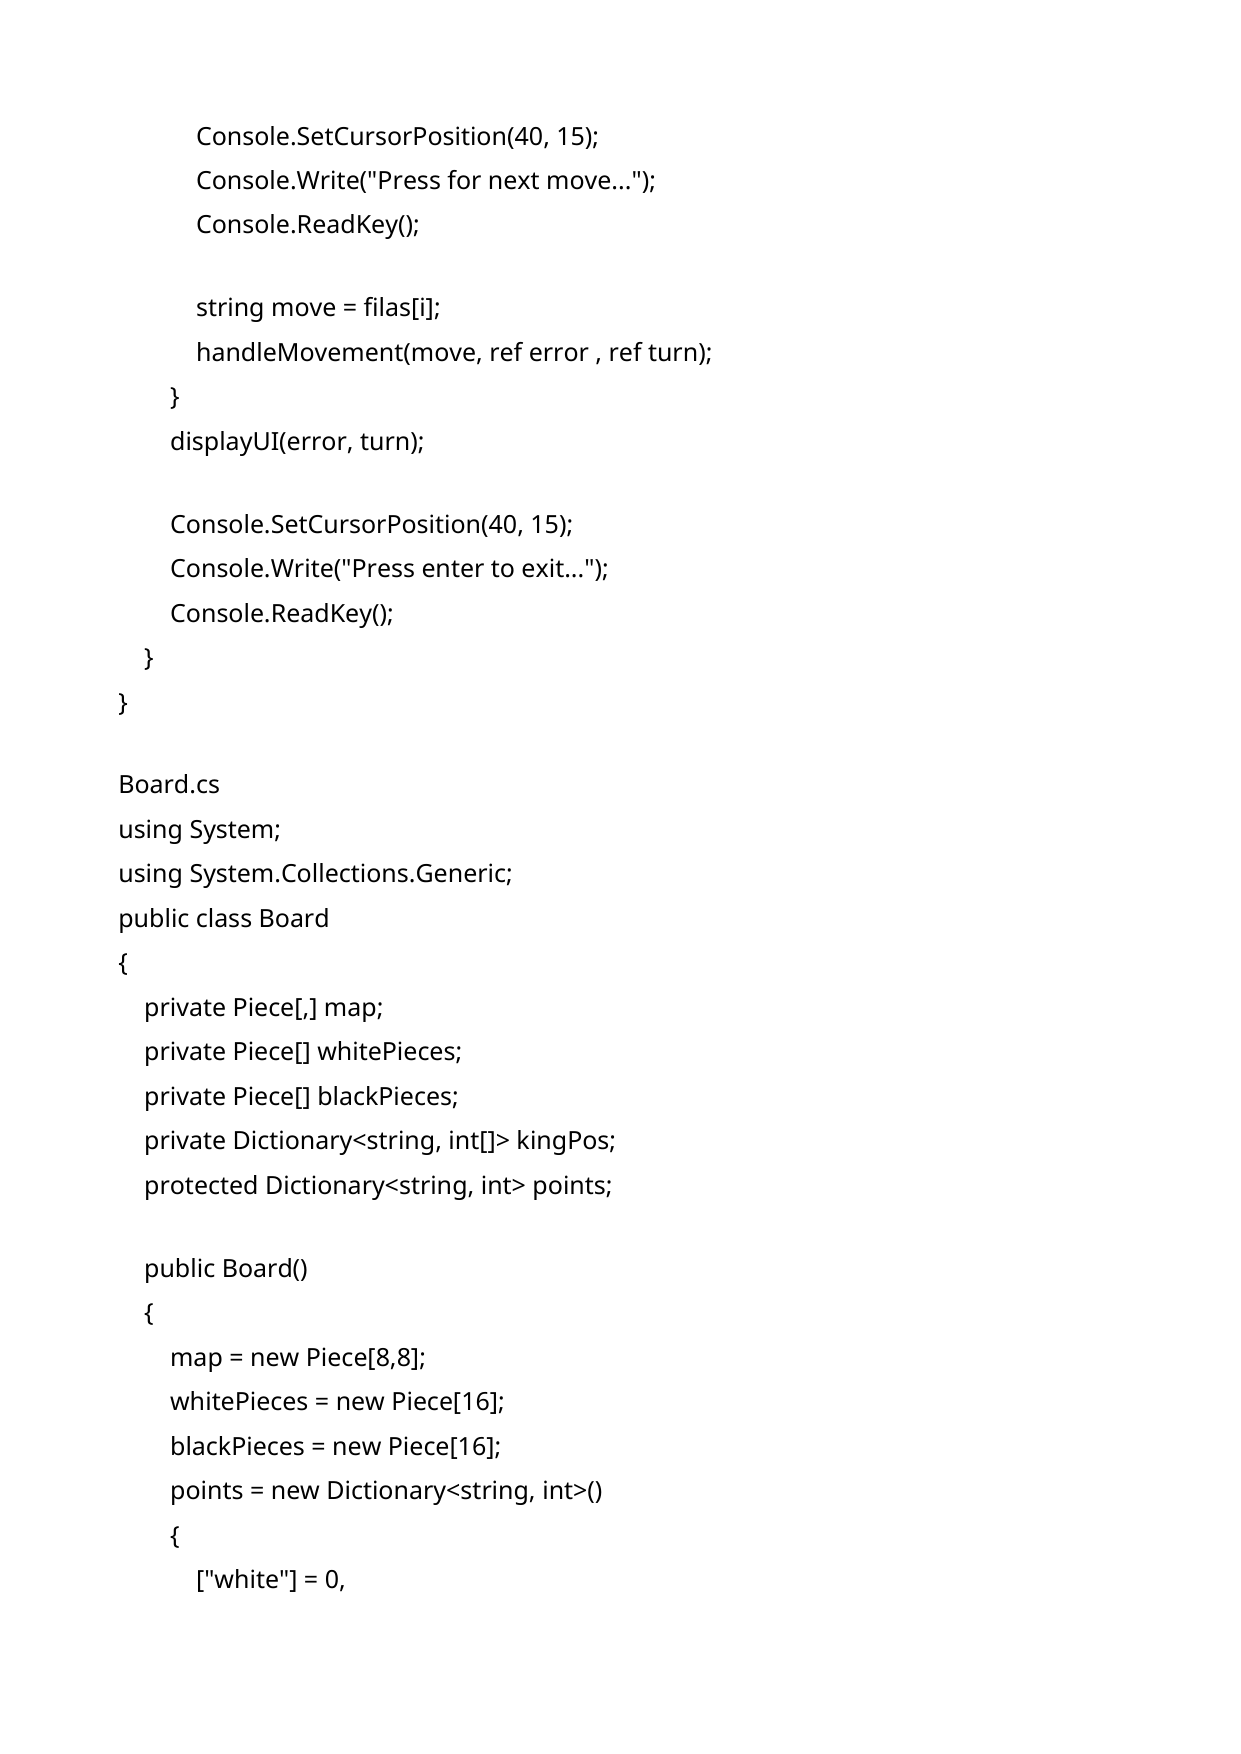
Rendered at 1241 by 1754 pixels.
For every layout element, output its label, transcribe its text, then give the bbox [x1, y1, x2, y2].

text } [118, 379, 1122, 413]
text private Dictionary<string, int[]> kingPos; [118, 1123, 1122, 1157]
text Console.SetCursorPosition(40, 15); [118, 118, 1122, 152]
text Console.Write("Press for next move..."); [118, 163, 1122, 197]
text } [118, 684, 1122, 718]
text handleMovement(move, ref error , ref turn); [118, 334, 1122, 368]
text using System; [118, 812, 1122, 846]
text private Piece[] whitePieces; [118, 1034, 1122, 1068]
text { [118, 945, 1122, 979]
text public Board() [118, 1250, 1122, 1284]
text private Piece[,] map; [118, 989, 1122, 1024]
text Console.Write("Press enter to exit..."); [118, 551, 1122, 585]
text Console.ReadKey(); [118, 207, 1122, 241]
text points = new Dictionary<string, int>() [118, 1473, 1122, 1507]
text Console.ReadKey(); [118, 595, 1122, 629]
text using System.Collections.Generic; [118, 856, 1122, 890]
text protected Dictionary<string, int> points; [118, 1167, 1122, 1202]
text private Piece[] blackPieces; [118, 1078, 1122, 1113]
text Console.SetCursorPosition(40, 15); [118, 506, 1122, 540]
text } [118, 640, 1122, 674]
text { [118, 1295, 1122, 1329]
text string move = filas[i]; [118, 290, 1122, 324]
text public class Board [118, 901, 1122, 935]
text blackPieces = new Piece[16]; [118, 1428, 1122, 1462]
text { [118, 1517, 1122, 1551]
text whitePieces = new Piece[16]; [118, 1384, 1122, 1418]
text map = new Piece[8,8]; [118, 1339, 1122, 1373]
text ["white"] = 0, [118, 1562, 1122, 1596]
text Board.cs [118, 767, 1122, 801]
text displayUI(error, turn); [118, 423, 1122, 457]
